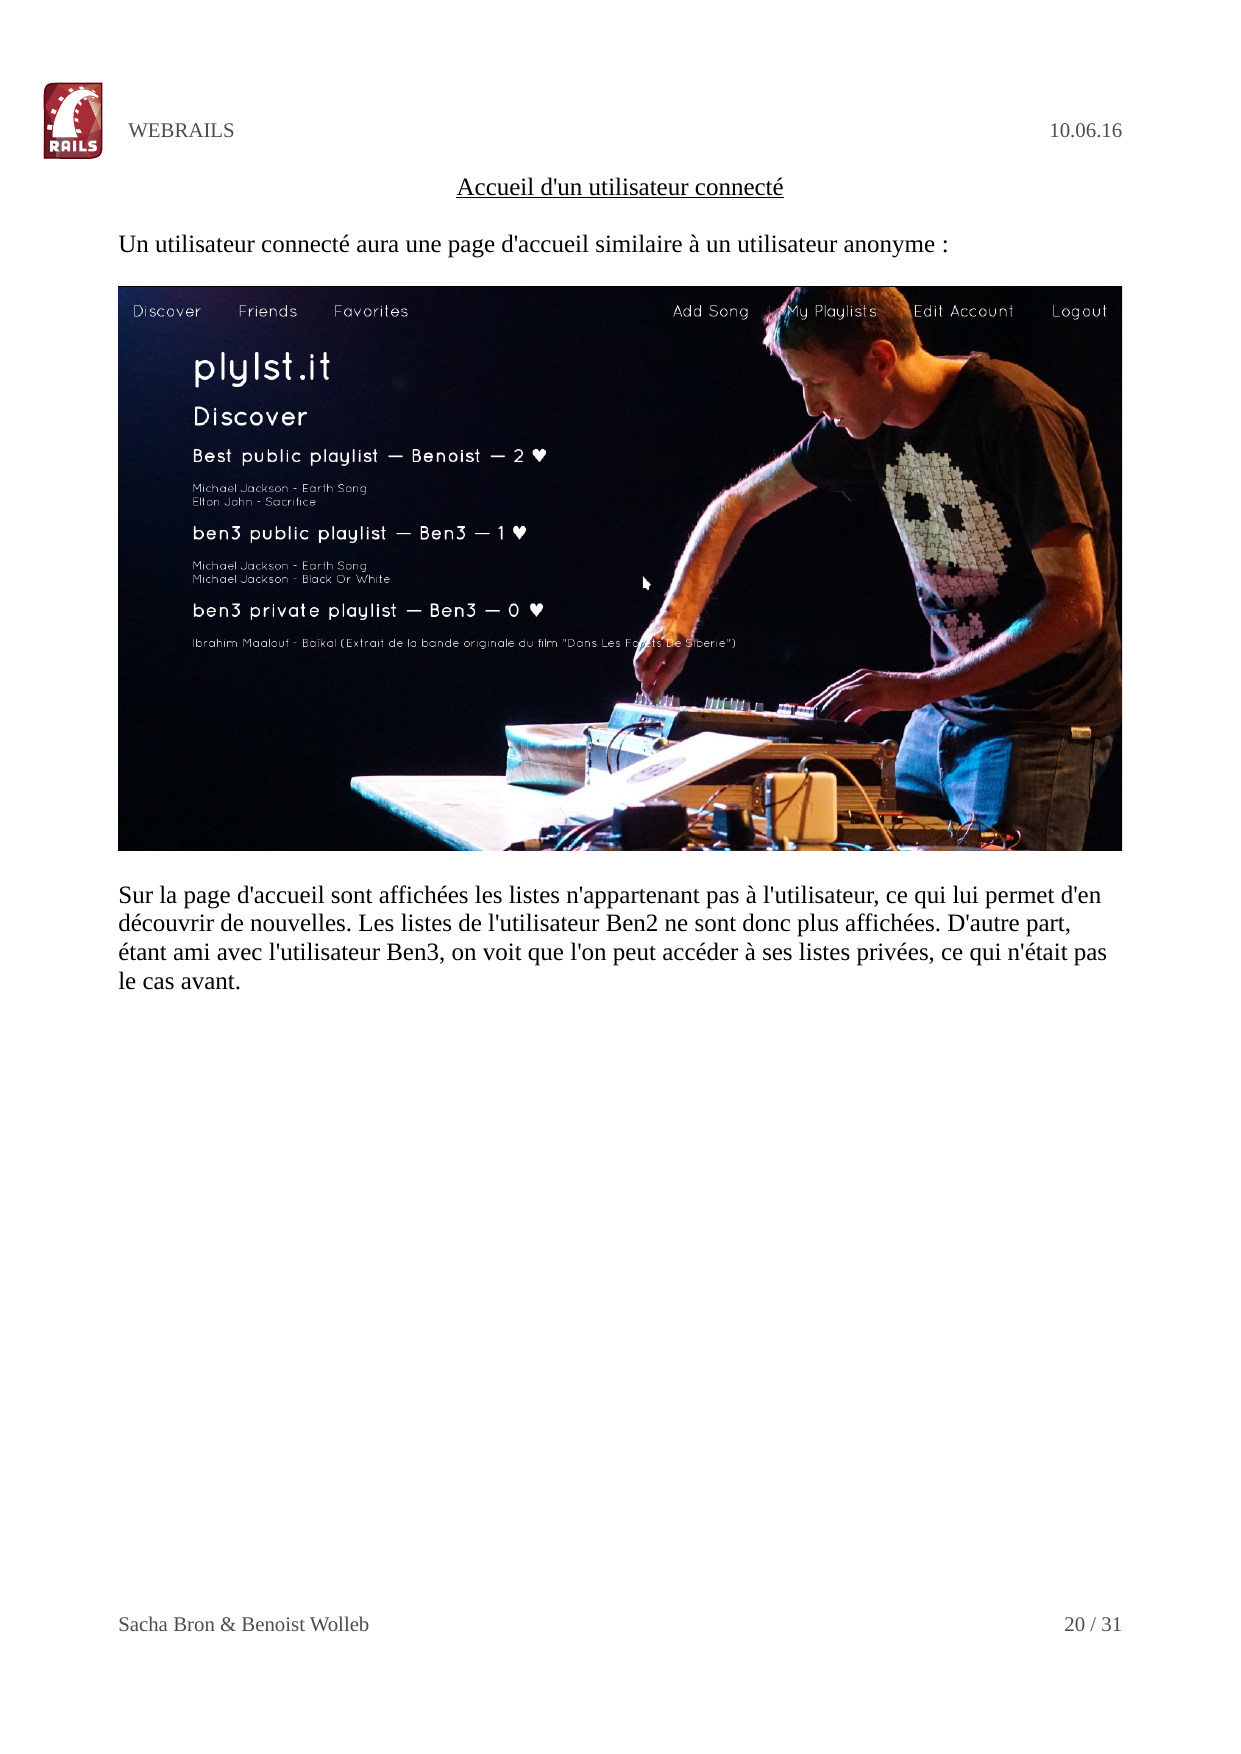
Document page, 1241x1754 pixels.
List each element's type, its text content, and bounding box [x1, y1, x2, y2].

subtitle Accueil d'un utilisateur connecté [118, 172, 1122, 200]
text Un utilisateur connecté aura une page d'accueil similaire à un utilisateur anonyme : [118, 229, 1122, 258]
picture [118, 286, 1123, 851]
text Sur la page d'accueil sont affichées les listes n'appartenant pas à l'utilisateur, ce qui lui permet d'en découvrir de nouvelles. Les listes de l'utilisateur Ben2 ne sont donc plus affichées. D'autre part, étant ami avec l'utilisateur Ben3, on voit que l'on peut accéder à ses listes privées, ce qui n'était pas le cas avant. [118, 880, 1122, 995]
